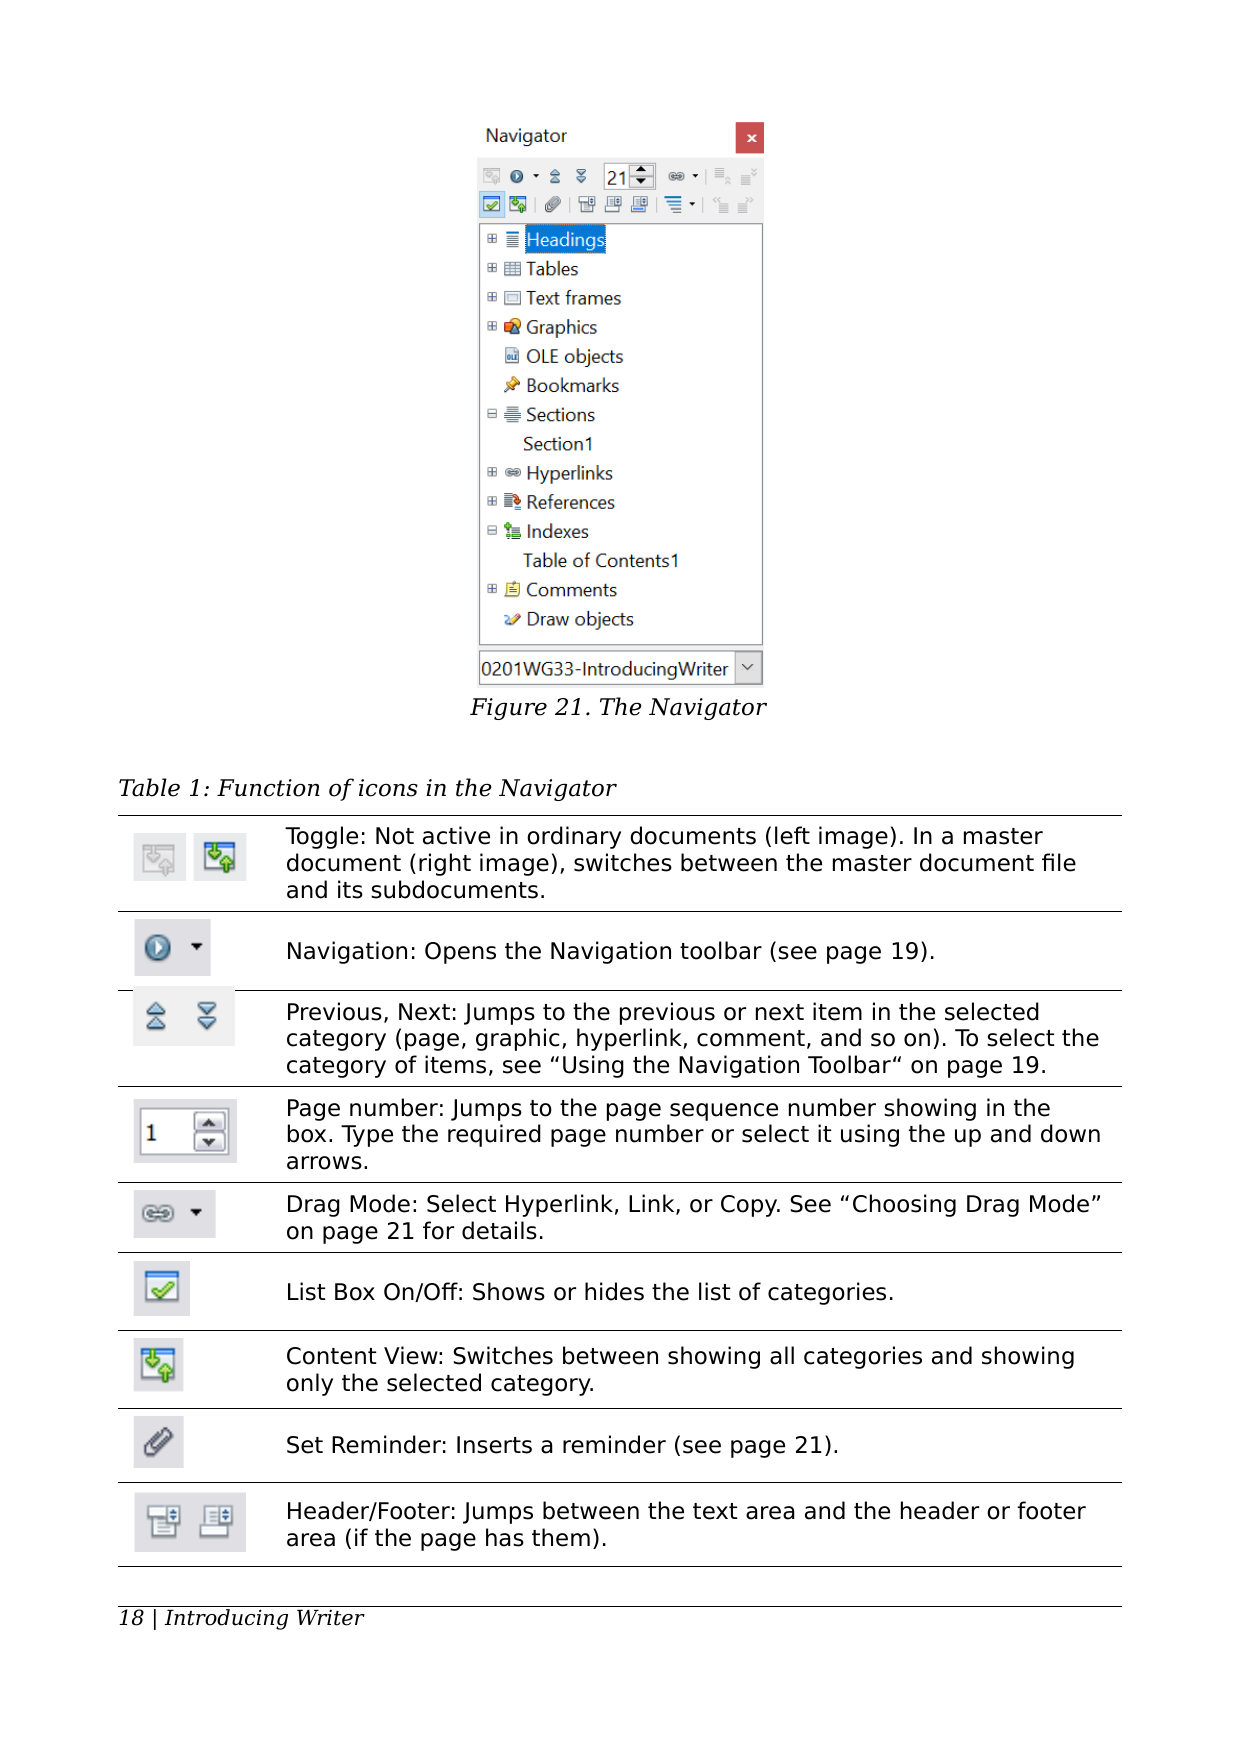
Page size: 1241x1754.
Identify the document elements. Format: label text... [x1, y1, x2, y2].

table_cell [118, 912, 270, 990]
table_cell Drag Mode: Select Hyperlink, Link, or Copy. See “Choosing Drag Mode” on page 22 for details. [270, 1183, 1122, 1252]
table_cell Navigation: Opens the Navigation toolbar (see page 20). [270, 912, 1122, 990]
text Figure 21. The Navigator [470, 694, 770, 721]
picture [133, 1190, 216, 1238]
table_cell Page number: Jumps to the page sequence number showing in the box. Type the required page number or select it using the up and down arrows. [270, 1087, 1122, 1182]
picture [133, 919, 211, 976]
picture [133, 1261, 190, 1316]
table_cell [118, 1483, 270, 1566]
picture [133, 1338, 186, 1394]
picture [477, 118, 764, 688]
table_cell List Box On/Off: Shows or hides the list of categories. [270, 1253, 1122, 1330]
table_cell Content View: Switches between showing all categories and showing only the selected category. [270, 1331, 1122, 1408]
picture [133, 833, 187, 881]
picture [193, 833, 247, 881]
text Table 1: Function of icons in the Navigator [118, 776, 1122, 802]
table_cell [118, 1331, 270, 1408]
table_cell Set Reminder: Inserts a reminder (see page 22). [270, 1409, 1122, 1482]
table_cell [118, 991, 270, 1086]
picture [133, 1491, 246, 1552]
picture [133, 1416, 184, 1468]
table_cell [118, 1087, 270, 1182]
table_header Toggle: Not active in ordinary documents (left image). In a master document (right image), switches between the master document file and its subdocuments. [270, 816, 1122, 911]
table_cell [118, 1253, 270, 1330]
picture [133, 1099, 237, 1163]
table_cell [118, 1409, 270, 1482]
table_cell Header/Footer: Jumps between the text area and the header or footer area (if the page has them). [270, 1483, 1122, 1566]
table_header [118, 816, 270, 911]
table_cell [118, 1183, 270, 1252]
picture [133, 986, 235, 1046]
table_cell Previous, Next: Jumps to the previous or next item in the selected category (page, graphic, hyperlink, comment, and so on). To select the category of items, see “Using the Navigation Toolbar“ on page 20. [270, 991, 1122, 1086]
